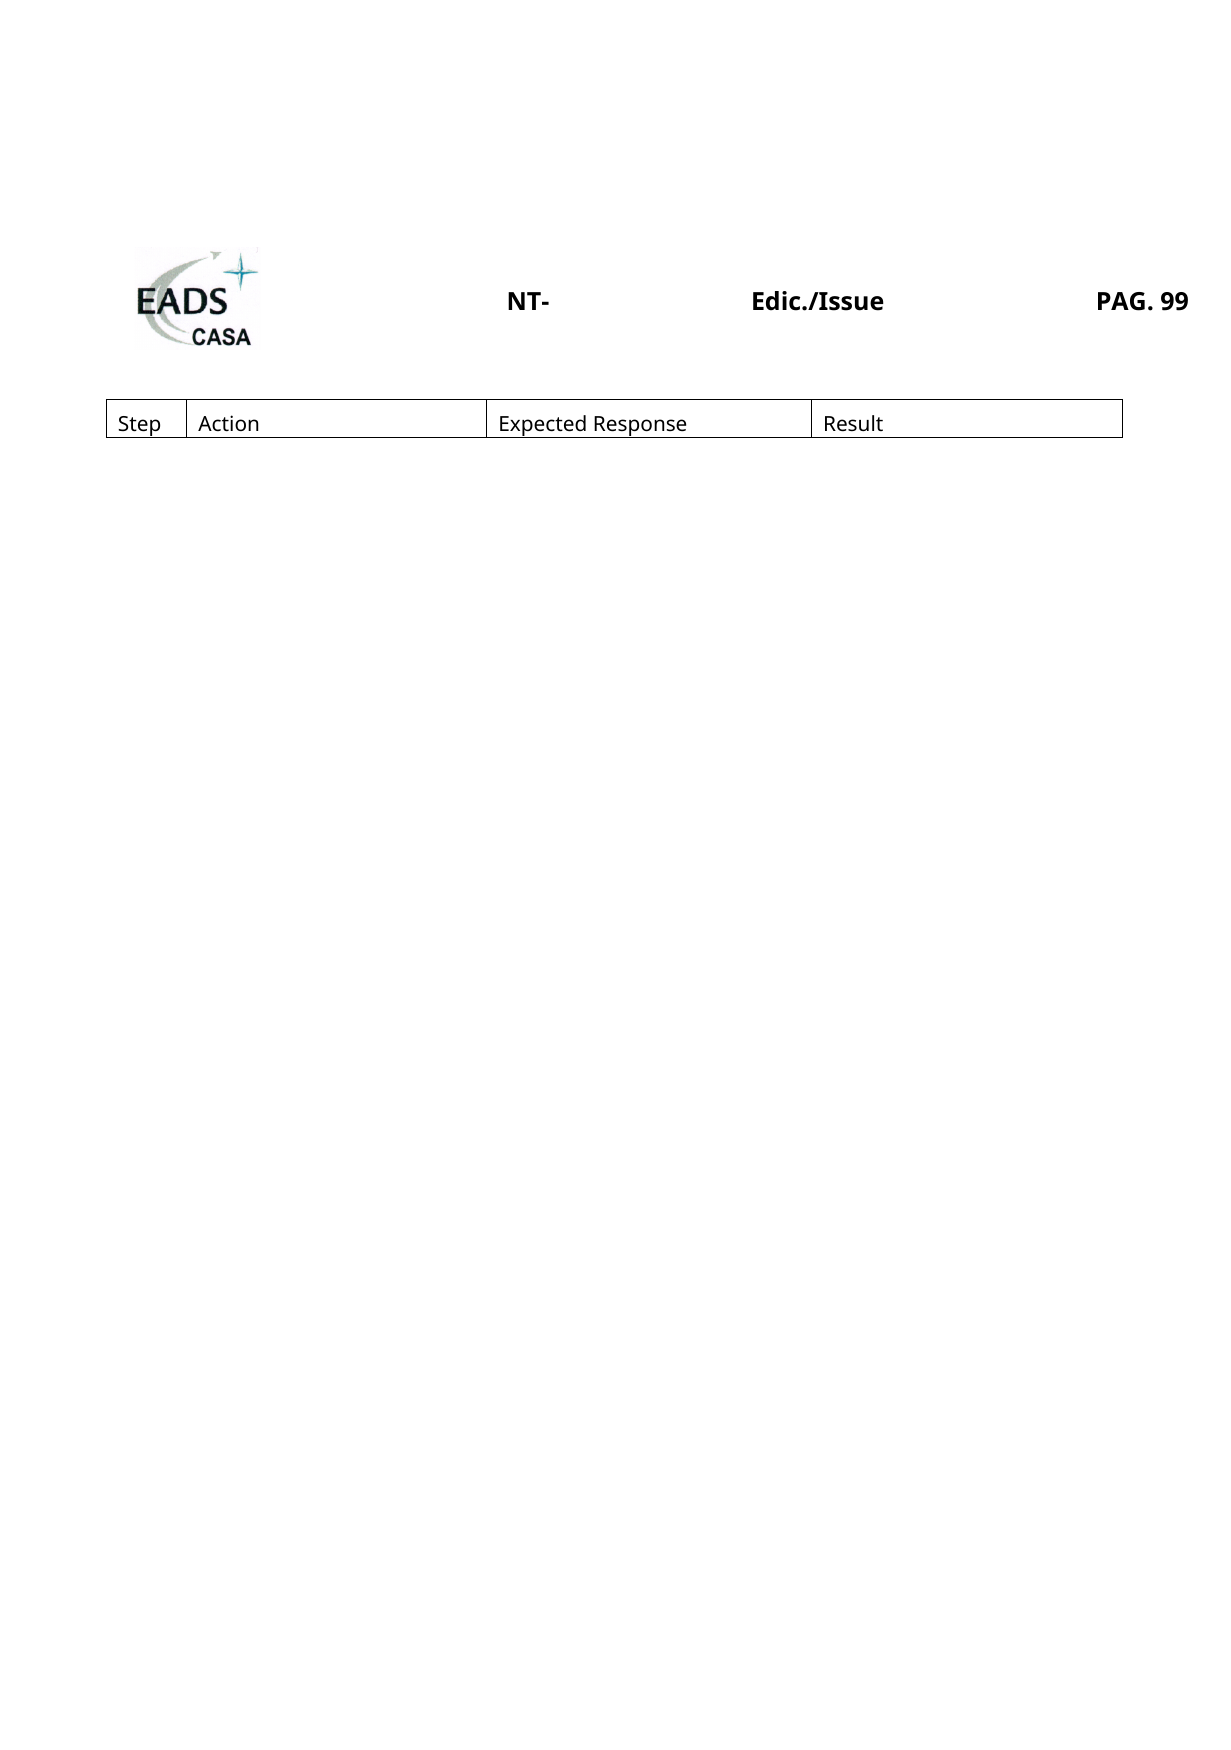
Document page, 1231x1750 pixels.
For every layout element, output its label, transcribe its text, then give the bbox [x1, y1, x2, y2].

table_header Result [812, 400, 1122, 437]
table_header Step [107, 400, 186, 437]
table_header Expected Response [487, 400, 811, 437]
picture [134, 247, 261, 350]
table_header Action [187, 400, 486, 437]
